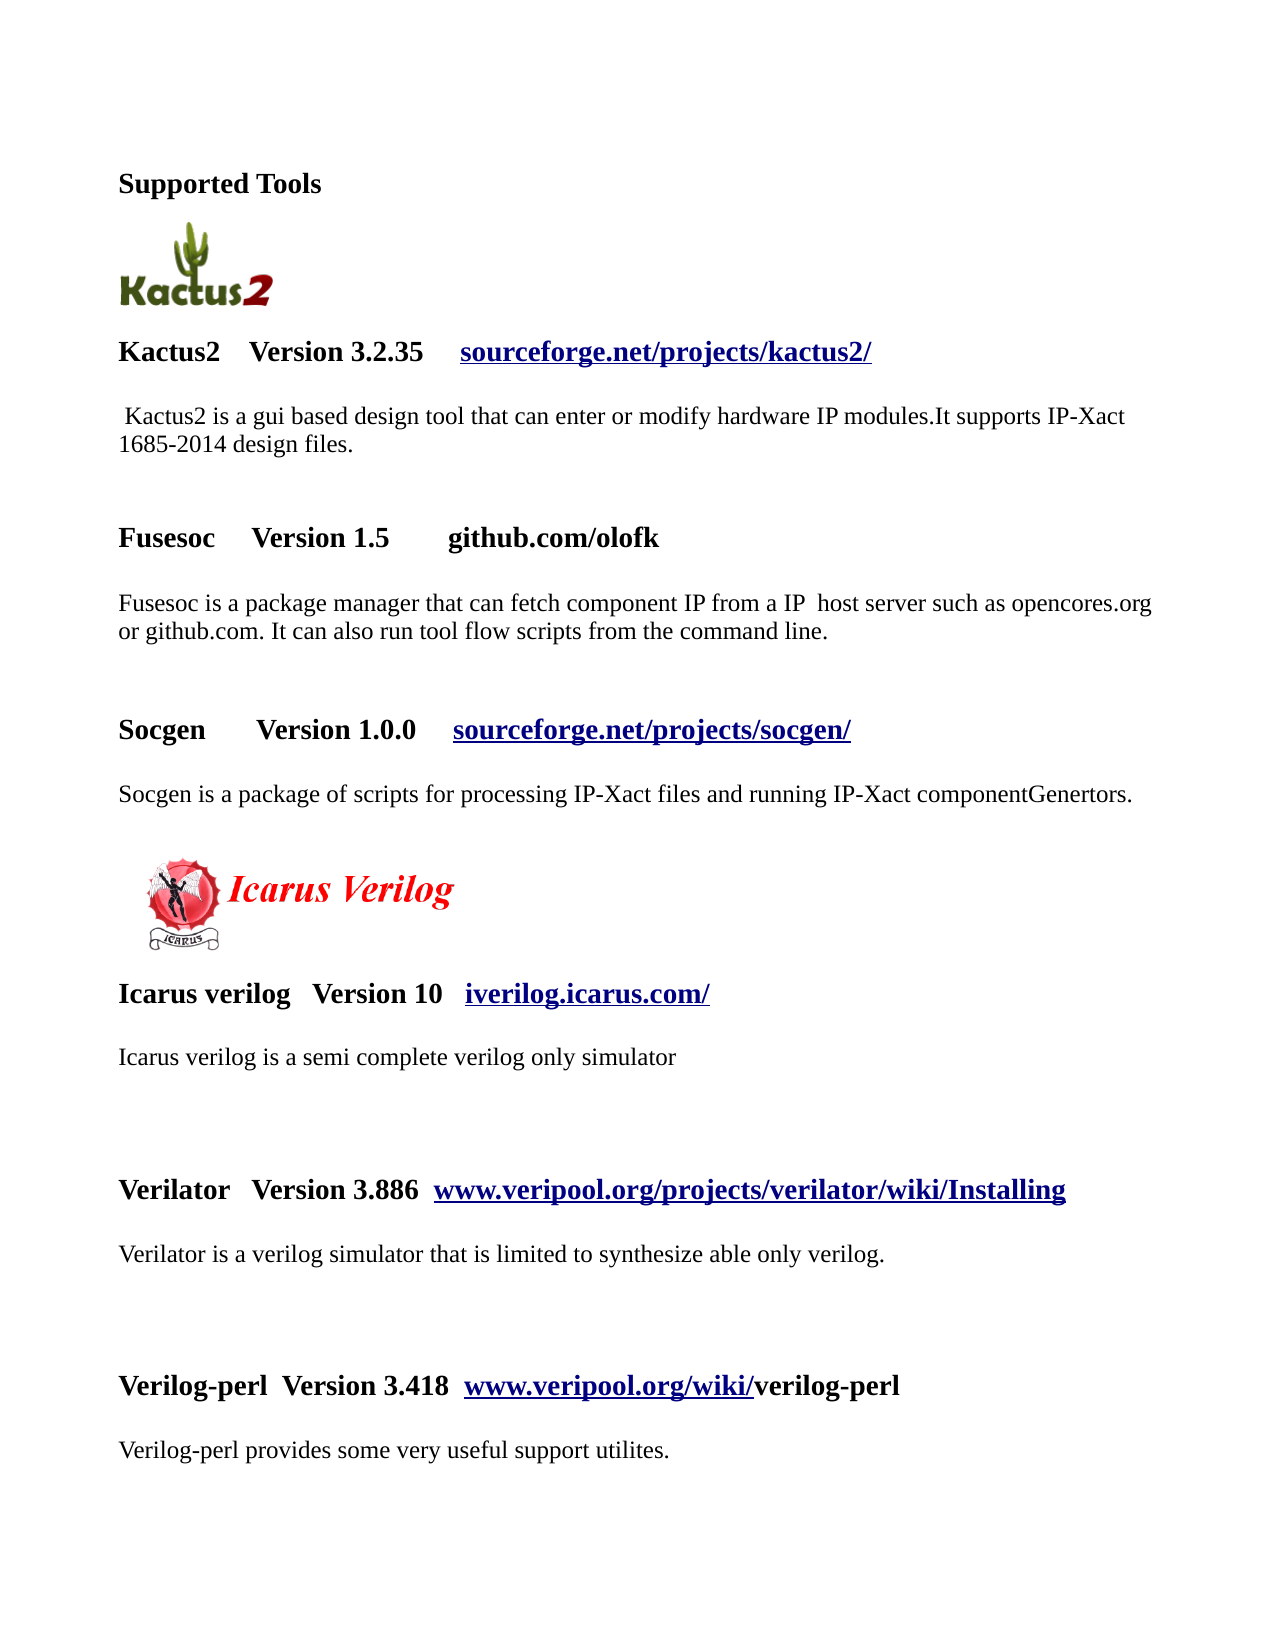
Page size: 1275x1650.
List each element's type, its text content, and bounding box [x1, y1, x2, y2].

text Fusesoc Version 1.5 github.com/olofk [118, 521, 1157, 554]
picture [116, 221, 275, 308]
picture [139, 849, 477, 956]
text Fusesoc is a package manager that can fetch component IP from a IP host server such as opencores.org or github.com. It can also run tool flow scripts from the command line. [118, 588, 1157, 645]
text Socgen Version 1.0.0 sourceforge.net/projects/socgen/ [118, 712, 1157, 746]
text Verilator is a verilog simulator that is limited to synthesize able only verilog. [118, 1239, 1157, 1268]
text Icarus verilog is a semi complete verilog only simulator [118, 1042, 1157, 1071]
text Verilator Version 3.886 www.veripool.org/projects/verilator/wiki/Installing [118, 1172, 1157, 1205]
text Kactus2 is a gui based design tool that can enter or modify hardware IP modules.It supports IP-Xact 1685-2014 design files. [118, 401, 1157, 458]
text Supported Tools [118, 166, 1157, 199]
text Kactus2 Version 3.2.35 sourceforge.net/projects/kactus2/ [118, 334, 1157, 367]
text Verilog-perl Version 3.418 www.veripool.org/wiki/verilog-perl [118, 1368, 1157, 1402]
text Socgen is a package of scripts for processing IP-Xact files and running IP-Xact componentGenertors. [118, 779, 1157, 808]
text Icarus verilog Version 10 iverilog.icarus.com/ [118, 976, 1157, 1009]
text Verilog-perl provides some very useful support utilites. [118, 1435, 1157, 1464]
